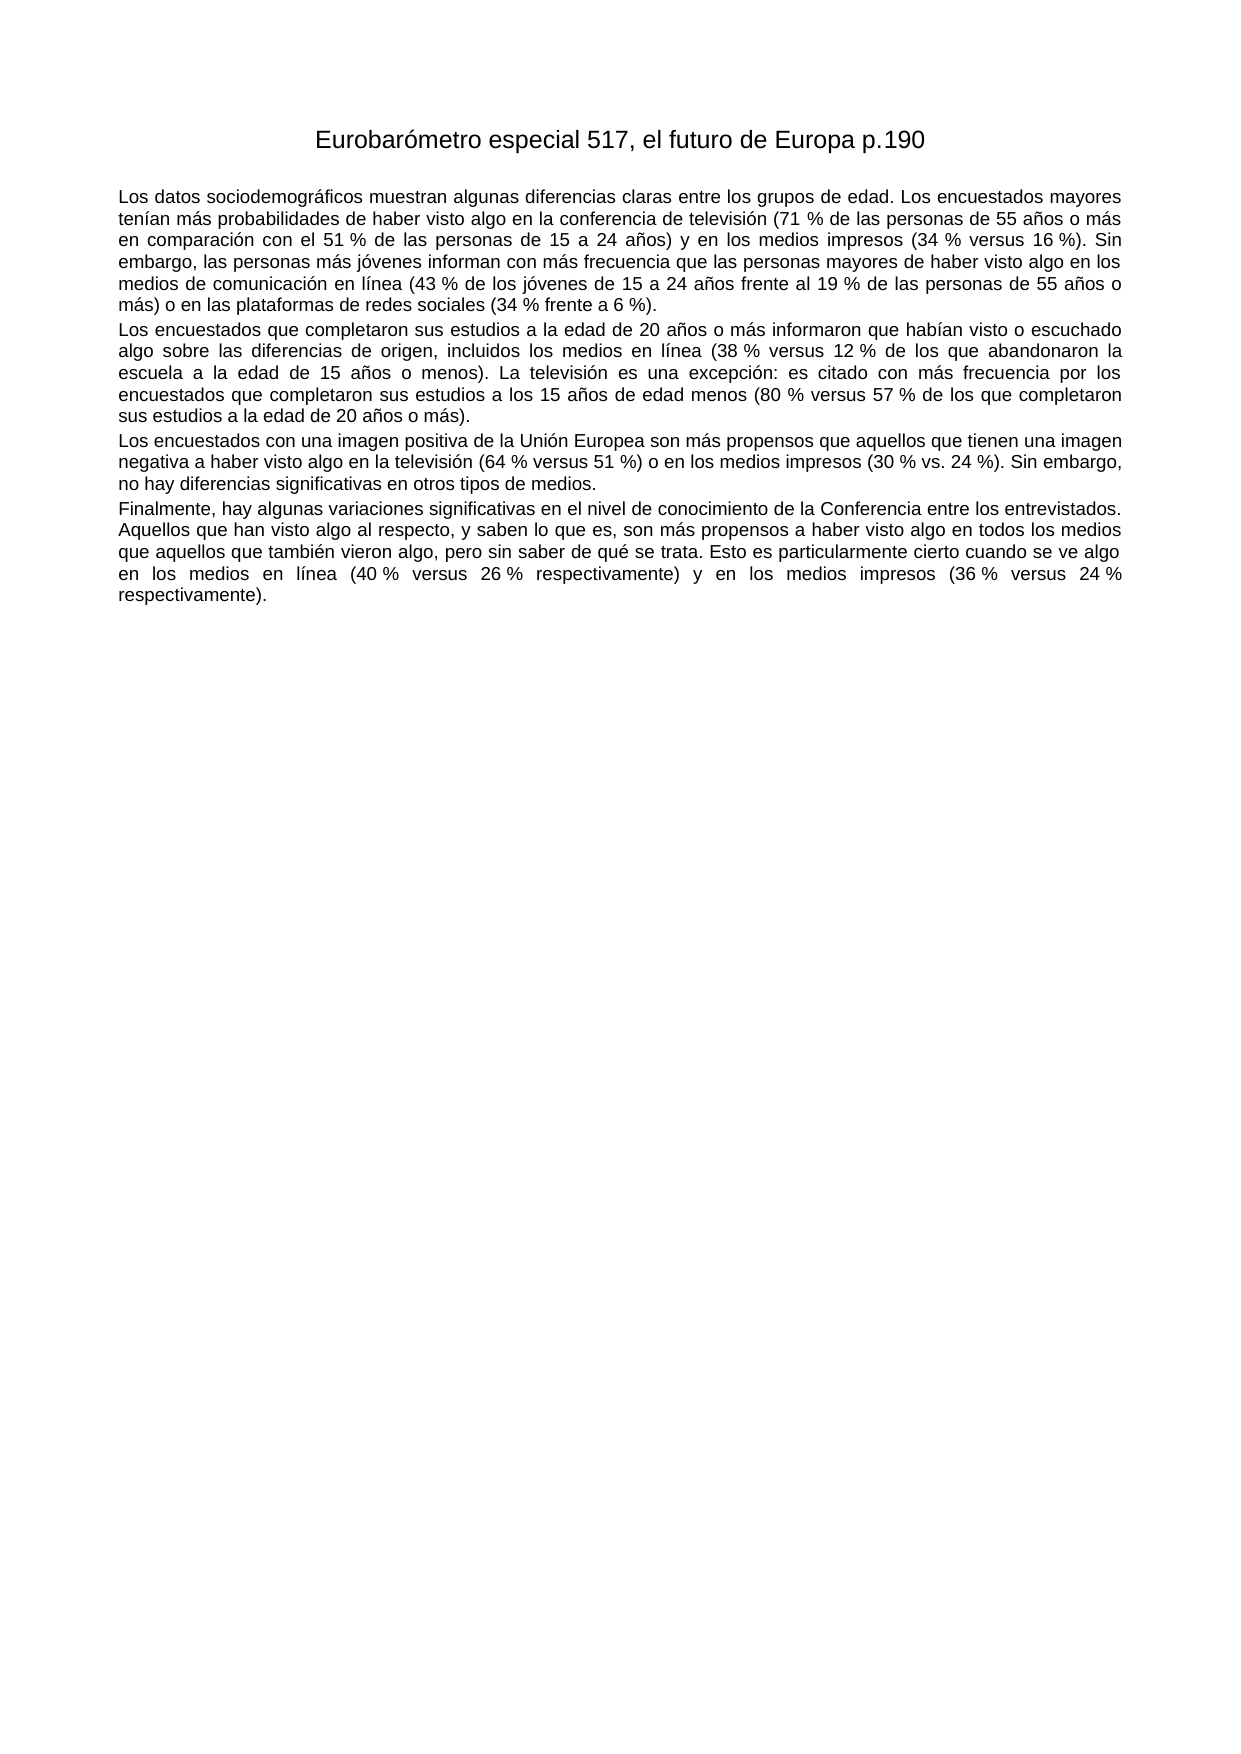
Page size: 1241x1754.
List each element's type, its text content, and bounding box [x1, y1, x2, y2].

text Los encuestados que completaron sus estudios a la edad de 20 años o más informaron que habían visto o escuchado algo sobre las diferencias de origen, incluidos los medios en línea (38 % versus 12 % de los que abandonaron la escuela a la edad de 15 años o menos). La televisión es una excepción: es citado con más frecuencia por los encuestados que completaron sus estudios a los 15 años de edad menos (80 % versus 57 % de los que completaron sus estudios a la edad de 20 años o más). [118, 319, 1122, 426]
text Los datos sociodemográficos muestran algunas diferencias claras entre los grupos de edad. Los encuestados mayores tenían más probabilidades de haber visto algo en la conferencia de televisión (71 % de las personas de 55 años o más en comparación con el 51 % de las personas de 15 a 24 años) y en los medios impresos (34 % versus 16 %). Sin embargo, las personas más jóvenes informan con más frecuencia que las personas mayores de haber visto algo en los medios de comunicación en línea (43 % de los jóvenes de 15 a 24 años frente al 19 % de las personas de 55 años o más) o en las plataformas de redes sociales (34 % frente a 6 %). [118, 186, 1122, 315]
text Los encuestados con una imagen positiva de la Unión Europea son más propensos que aquellos que tienen una imagen negativa a haber visto algo en la televisión (64 % versus 51 %) o en los medios impresos (30 % vs. 24 %). Sin embargo, no hay diferencias significativas en otros tipos de medios. [118, 430, 1122, 494]
text Finalmente, hay algunas variaciones significativas en el nivel de conocimiento de la Conferencia entre los entrevistados. Aquellos que han visto algo al respecto, y saben lo que es, son más propensos a haber visto algo en todos los medios que aquellos que también vieron algo, pero sin saber de qué se trata. Esto es particularmente cierto cuando se ve algo en los medios en línea (40 % versus 26 % respectivamente) y en los medios impresos (36 % versus 24 % respectivamente). [118, 498, 1122, 605]
